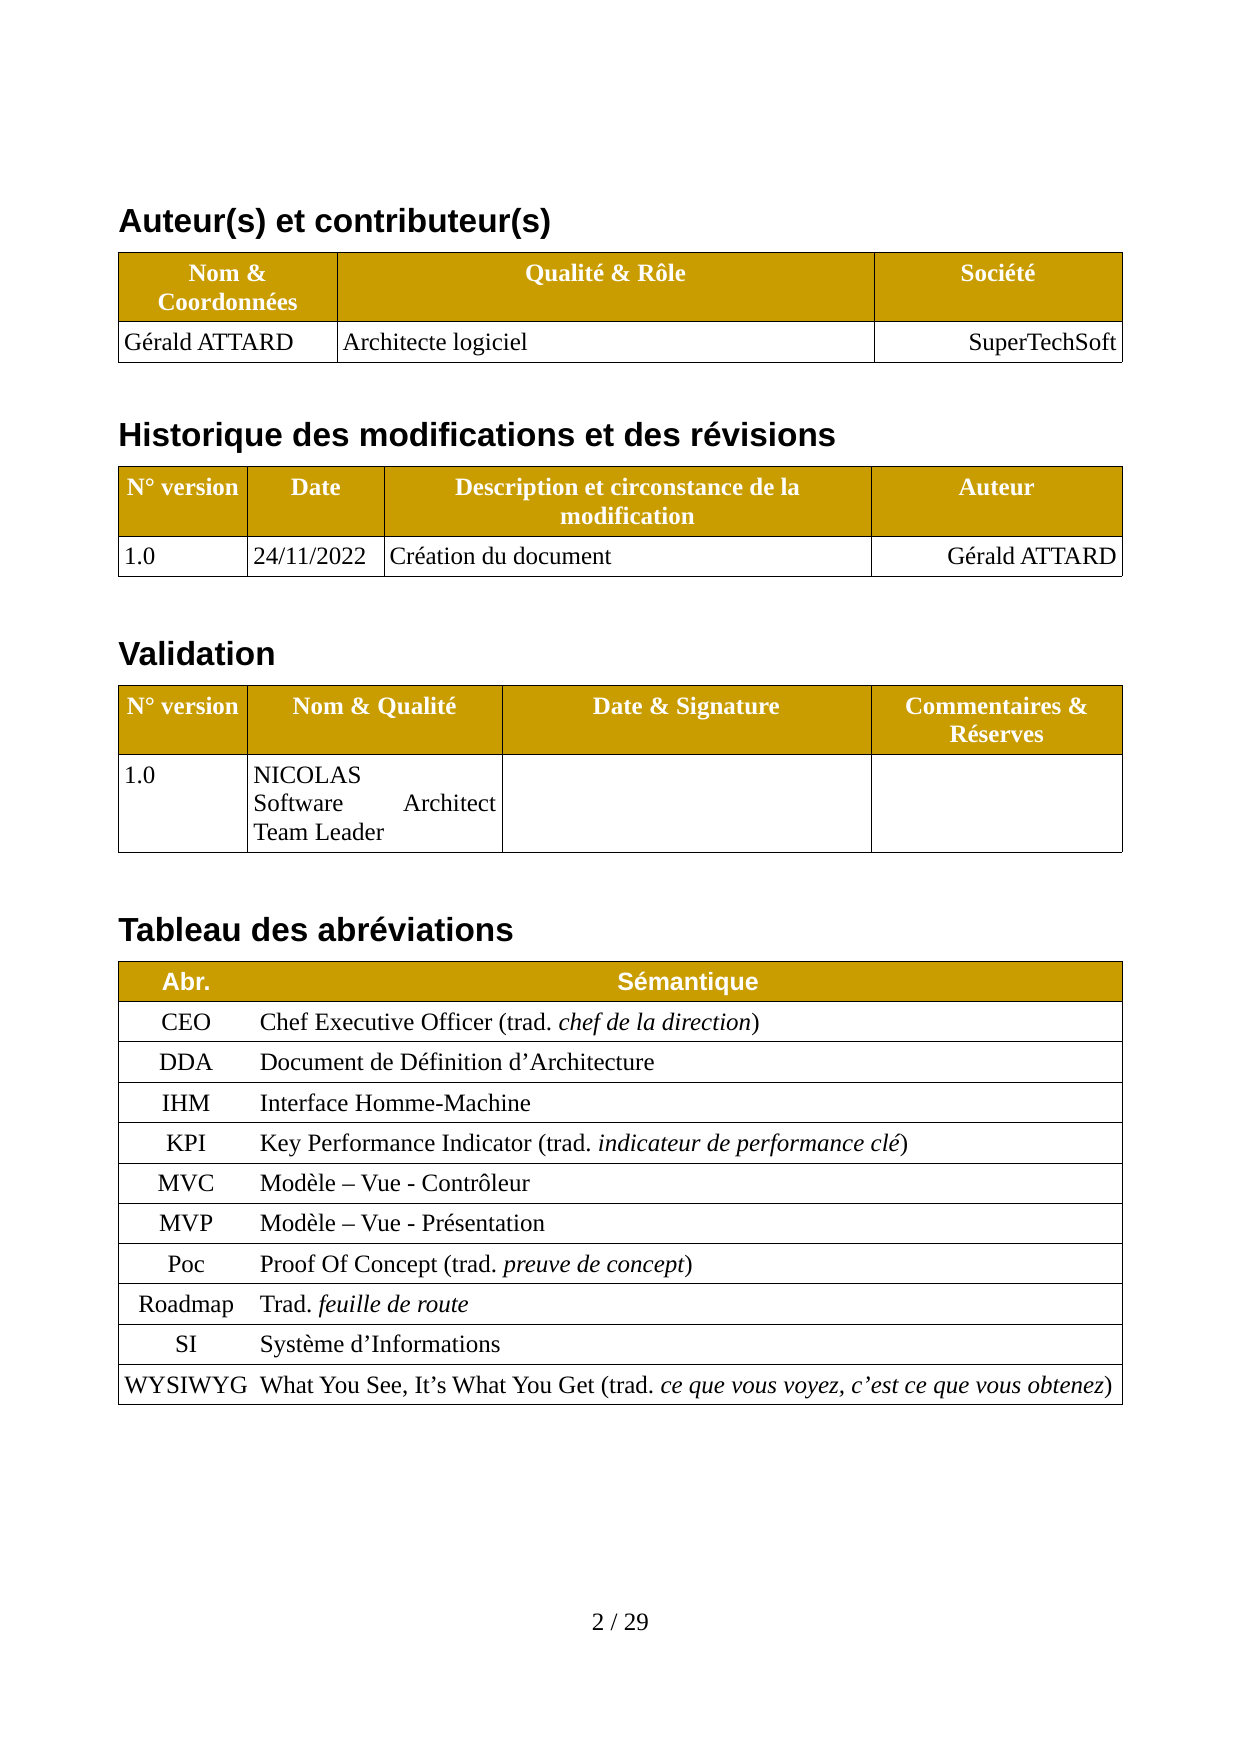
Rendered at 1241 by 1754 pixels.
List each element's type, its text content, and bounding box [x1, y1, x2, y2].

table_header Sémantique [254, 962, 1122, 1001]
table_header Abr. [119, 962, 254, 1001]
table_header N° version [119, 686, 247, 754]
subtitle Tableau des abréviations [118, 910, 1122, 948]
table_cell SI [119, 1325, 254, 1364]
table_cell 1.0 [119, 755, 247, 852]
table_cell WYSIWYG [119, 1365, 254, 1404]
subtitle Auteur(s) et contributeur(s) [118, 201, 1122, 240]
table_header Date [248, 467, 384, 536]
subtitle Validation [118, 634, 1122, 672]
table_cell Gérald ATTARD [872, 537, 1122, 576]
table_cell IHM [119, 1083, 254, 1122]
table_cell Chef Executive Officer (trad. chef de la direction) [254, 1002, 1122, 1041]
table_header Nom & Coordonnées [119, 253, 337, 321]
table_cell 1.0 [119, 537, 247, 576]
table_cell Création du document [385, 537, 871, 576]
table_cell 24/11/2022 [248, 537, 384, 576]
table_cell Système d’Informations [254, 1325, 1122, 1364]
table_cell CEO [119, 1002, 254, 1041]
table_cell Poc [119, 1244, 254, 1283]
table_cell Modèle – Vue - Présentation [254, 1204, 1122, 1243]
table_header Qualité & Rôle [338, 253, 874, 321]
table_cell KPI [119, 1123, 254, 1162]
table_cell Gérald ATTARD [119, 322, 337, 362]
table_header Description et circonstance de la modification [385, 467, 871, 536]
table_cell Proof Of Concept (trad. preuve de concept) [254, 1244, 1122, 1283]
subtitle Historique des modifications et des révisions [118, 416, 1122, 454]
table_cell Key Performance Indicator (trad. indicateur de performance clé) [254, 1123, 1122, 1162]
table_cell SuperTechSoft [875, 322, 1122, 362]
table_header N° version [119, 467, 247, 536]
table_cell MVC [119, 1164, 254, 1203]
table_cell Roadmap [119, 1284, 254, 1324]
table_cell Architecte logiciel [338, 322, 874, 362]
table_header Commentaires & Réserves [872, 686, 1122, 754]
table_cell NICOLAS Software Architect Team Leader [248, 755, 502, 852]
table_header Nom & Qualité [248, 686, 502, 754]
table_cell Interface Homme-Machine [254, 1083, 1122, 1122]
table_cell DDA [119, 1042, 254, 1082]
table_cell Trad. feuille de route [254, 1284, 1122, 1324]
table_header Date & Signature [503, 686, 871, 754]
table_cell What You See, It’s What You Get (trad. ce que vous voyez, c’est ce que vous obtenez) [254, 1365, 1122, 1404]
table_cell [503, 755, 871, 852]
table_cell MVP [119, 1204, 254, 1243]
table_header Société [875, 253, 1122, 321]
table_cell Document de Définition d’Architecture [254, 1042, 1122, 1082]
table_cell Modèle – Vue - Contrôleur [254, 1164, 1122, 1203]
table_cell [872, 755, 1122, 852]
table_header Auteur [872, 467, 1122, 536]
